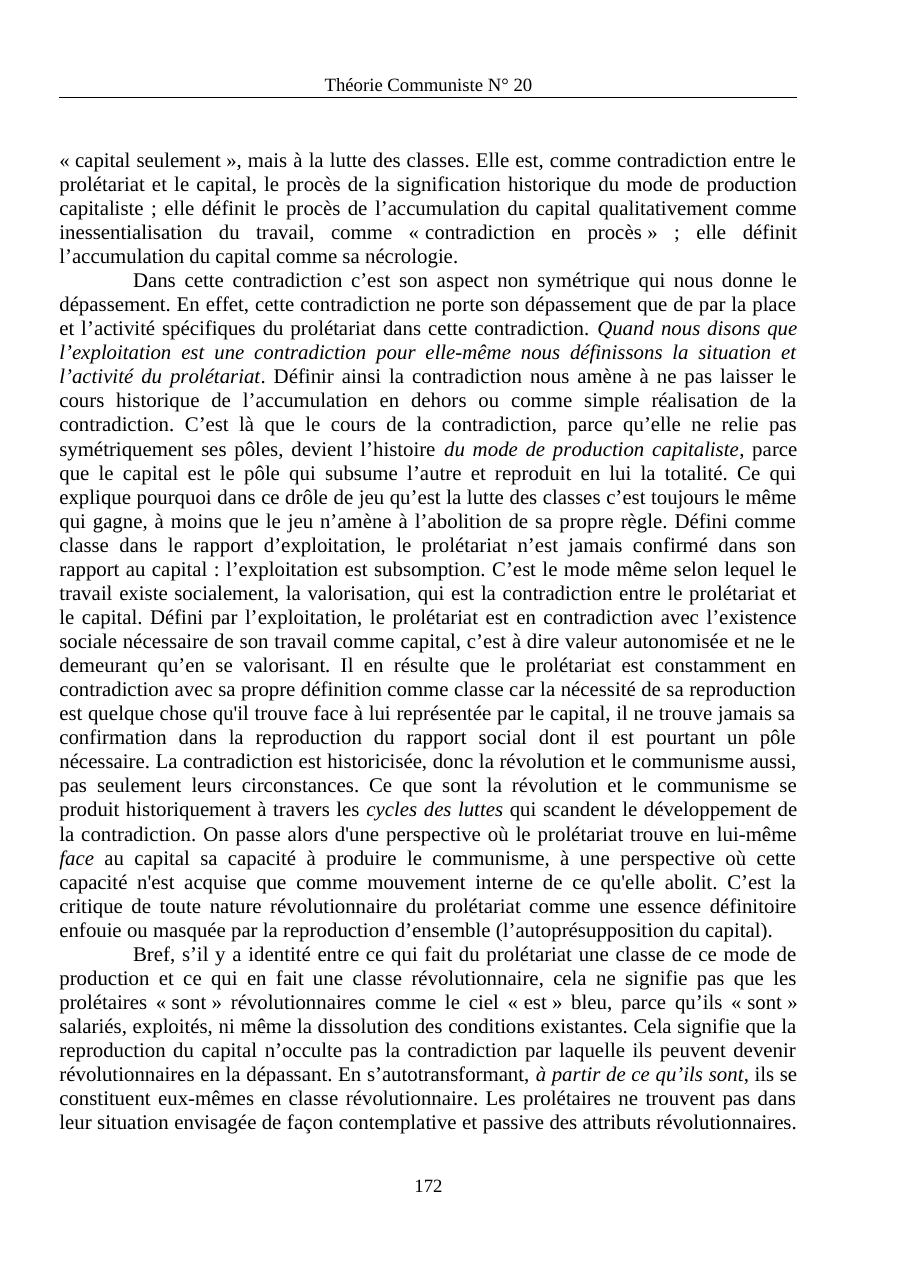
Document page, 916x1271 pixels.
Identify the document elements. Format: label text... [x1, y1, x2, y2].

text Bref, s’il y a identité entre ce qui fait du prolétariat une classe de ce mode de production et ce qui en fait une classe révolutionnaire, cela ne signifie pas que les prolétaires « sont » révolutionnaires comme le ciel « est » bleu, parce qu’ils « sont » salariés, exploités, ni même la dissolution des conditions existantes. Cela signifie que la reproduction du capital n’occulte pas la contradiction par laquelle ils peuvent devenir révolutionnaires en la dépassant. En s’autotransformant, à partir de ce qu’ils sont, ils se constituent eux-mêmes en classe révolutionnaire. Les prolétaires ne trouvent pas dans leur situation envisagée de façon contemplative et passive des attributs révolutionnaires. [59, 942, 797, 1134]
text « capital seulement », mais à la lutte des classes. Elle est, comme contradiction entre le prolétariat et le capital, le procès de la signification historique du mode de production capitaliste ; elle définit le procès de l’accumulation du capital qualitativement comme inessentialisation du travail, comme « contradiction en procès » ; elle définit l’accumulation du capital comme sa nécrologie. [59, 148, 797, 268]
text Dans cette contradiction c’est son aspect non symétrique qui nous donne le dépassement. En effet, cette contradiction ne porte son dépassement que de par la place et l’activité spécifiques du prolétariat dans cette contradiction. Quand nous disons que l’exploitation est une contradiction pour elle-même nous définissons la situation et l’activité du prolétariat. Définir ainsi la contradiction nous amène à ne pas laisser le cours historique de l’accumulation en dehors ou comme simple réalisation de la contradiction. C’est là que le cours de la contradiction, parce qu’elle ne relie pas symétriquement ses pôles, devient l’histoire du mode de production capitaliste, parce que le capital est le pôle qui subsume l’autre et reproduit en lui la totalité. Ce qui explique pourquoi dans ce drôle de jeu qu’est la lutte des classes c’est toujours le même qui gagne, à moins que le jeu n’amène à l’abolition de sa propre règle. Défini comme classe dans le rapport d’exploitation, le prolétariat n’est jamais confirmé dans son rapport au capital : l’exploitation est subsomption. C’est le mode même selon lequel le travail existe socialement, la valorisation, qui est la contradiction entre le prolétariat et le capital. Défini par l’exploitation, le prolétariat est en contradiction avec l’existence sociale nécessaire de son travail comme capital, c’est à dire valeur autonomisée et ne le demeurant qu’en se valorisant. Il en résulte que le prolétariat est constamment en contradiction avec sa propre définition comme classe car la nécessité de sa reproduction est quelque chose qu'il trouve face à lui représentée par le capital, il ne trouve jamais sa confirmation dans la reproduction du rapport social dont il est pourtant un pôle nécessaire. La contradiction est historicisée, donc la révolution et le communisme aussi, pas seulement leurs circonstances. Ce que sont la révolution et le communisme se produit historiquement à travers les cycles des luttes qui scandent le développement de la contradiction. On passe alors d'une perspective où le prolétariat trouve en lui-même face au capital sa capacité à produire le communisme, à une perspective où cette capacité n'est acquise que comme mouvement interne de ce qu'elle abolit. C’est la critique de toute nature révolutionnaire du prolétariat comme une essence définitoire enfouie ou masquée par la reproduction d’ensemble (l’autoprésupposition du capital). [59, 268, 797, 942]
